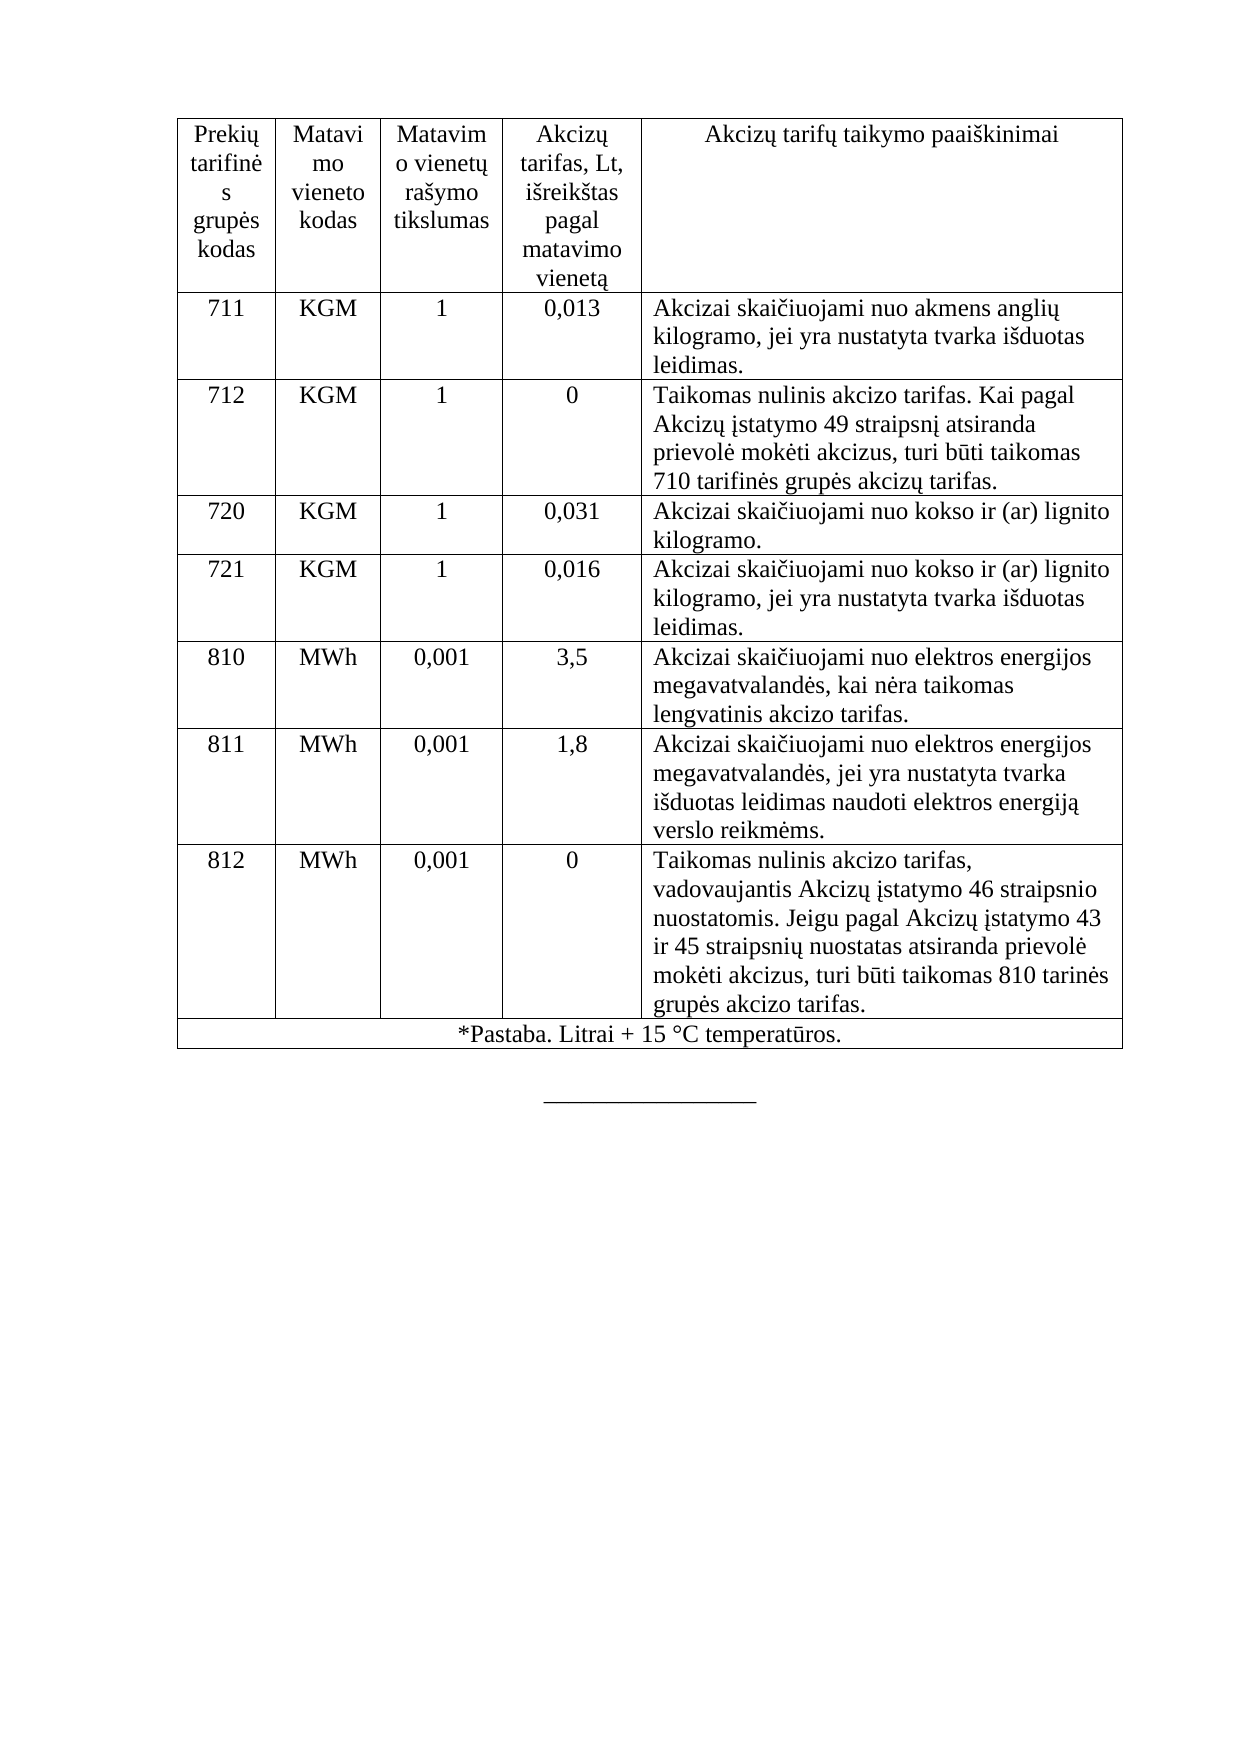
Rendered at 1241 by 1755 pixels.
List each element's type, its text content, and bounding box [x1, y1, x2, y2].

table_cell 1,8 [503, 729, 641, 844]
table_cell Taikomas nulinis akcizo tarifas, vadovaujantis Akcizų įstatymo 46 straipsnio nuostatomis. Jeigu pagal Akcizų įstatymo 43 ir 45 straipsnių nuostatas atsiranda prievolė mokėti akcizus, turi būti taikomas 810 tarinės grupės akcizo tarifas. [642, 845, 1122, 1018]
table_header Akcizų tarifų taikymo paaiškinimai [642, 119, 1122, 292]
table_cell Akcizai skaičiuojami nuo akmens anglių kilogramo, jei yra nustatyta tvarka išduotas leidimas. [642, 293, 1122, 379]
table_cell 3,5 [503, 642, 641, 728]
table_cell 1 [381, 496, 502, 553]
table_cell 0,001 [381, 642, 502, 728]
table_cell KGM [276, 380, 380, 495]
table_header Matavimo vieneto kodas [276, 119, 380, 292]
table_header Akcizų tarifas, Lt, išreikštas pagal matavimo vienetą [503, 119, 641, 292]
table_cell Akcizai skaičiuojami nuo kokso ir (ar) lignito kilogramo, jei yra nustatyta tvarka išduotas leidimas. [642, 555, 1122, 641]
table_cell 712 [178, 380, 275, 495]
table_cell Akcizai skaičiuojami nuo elektros energijos megavatvalandės, kai nėra taikomas lengvatinis akcizo tarifas. [642, 642, 1122, 728]
table_cell 1 [381, 293, 502, 379]
table_cell 1 [381, 380, 502, 495]
table_cell 811 [178, 729, 275, 844]
table_header Prekių tarifinės grupės kodas [178, 119, 275, 292]
table_cell 711 [178, 293, 275, 379]
text _________________ [177, 1077, 1122, 1106]
table_cell Akcizai skaičiuojami nuo kokso ir (ar) lignito kilogramo. [642, 496, 1122, 553]
table_cell Taikomas nulinis akcizo tarifas. Kai pagal Akcizų įstatymo 49 straipsnį atsiranda prievolė mokėti akcizus, turi būti taikomas 710 tarifinės grupės akcizų tarifas. [642, 380, 1122, 495]
table_cell KGM [276, 496, 380, 553]
table_cell MWh [276, 729, 380, 844]
table_cell 721 [178, 555, 275, 641]
table_cell KGM [276, 293, 380, 379]
table_cell KGM [276, 555, 380, 641]
table_cell MWh [276, 642, 380, 728]
table_cell 0,001 [381, 729, 502, 844]
table_cell 720 [178, 496, 275, 553]
table_cell 812 [178, 845, 275, 1018]
table_cell MWh [276, 845, 380, 1018]
table_cell 0,001 [381, 845, 502, 1018]
table_cell 0,031 [503, 496, 641, 553]
table_cell 1 [381, 555, 502, 641]
table_cell 0 [503, 380, 641, 495]
table_cell *Pastaba. Litrai + 15 °C temperatūros. [178, 1019, 1122, 1047]
table_header Matavimo vienetų rašymo tikslumas [381, 119, 502, 292]
table_cell 0,013 [503, 293, 641, 379]
table_cell 0,016 [503, 555, 641, 641]
table_cell Akcizai skaičiuojami nuo elektros energijos megavatvalandės, jei yra nustatyta tvarka išduotas leidimas naudoti elektros energiją verslo reikmėms. [642, 729, 1122, 844]
table_cell 0 [503, 845, 641, 1018]
table_cell 810 [178, 642, 275, 728]
